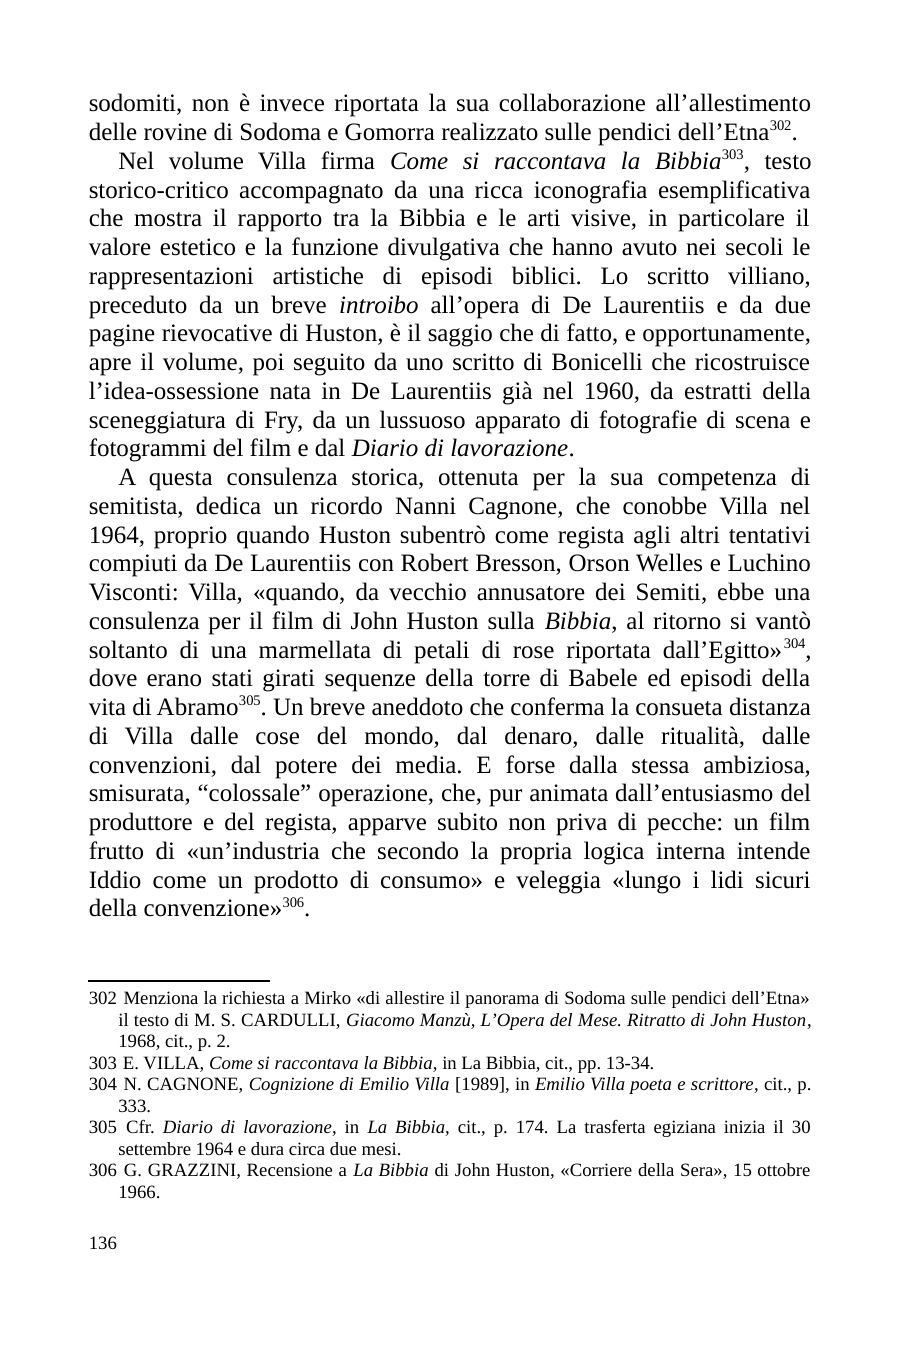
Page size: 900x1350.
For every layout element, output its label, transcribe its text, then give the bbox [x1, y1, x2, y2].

text Nel volume Villa firma Come si raccontava la Bibbia, testo storico-critico accompagnato da una ricca iconografia esemplificativa che mostra il rapporto tra la Bibbia e le arti visive, in particolare il valore estetico e la funzione divulgativa che hanno avuto nei secoli le rappresentazioni artistiche di episodi biblici. Lo scritto villiano, preceduto da un breve introibo all’opera di De Laurentiis e da due pagine rievocative di Huston, è il saggio che di fatto, e opportunamente, apre il volume, poi seguito da uno scritto di Bonicelli che ricostruisce l’idea-ossessione nata in De Laurentiis già nel 1960, da estratti della sceneggiatura di Fry, da un lussuoso apparato di fotografie di scena e fotogrammi del film e dal Diario di lavorazione. [88, 146, 811, 462]
text Menziona la richiesta a Mirko «di allestire il panorama di Sodoma sulle pendici dell’Etna» il testo di M. S. CARDULLI, Giacomo Manzù, L’Opera del Mese. Ritratto di John Huston, 1968, cit., p. 2. [88, 987, 811, 1052]
text G. GRAZZINI, Recensione a La Bibbia di John Huston, «Corriere della Sera», 15 ottobre 1966. [88, 1159, 811, 1202]
text N. CAGNONE, Cognizione di Emilio Villa [1989], in Emilio Villa poeta e scrittore, cit., p. 333. [88, 1073, 811, 1116]
text A questa consulenza storica, ottenuta per la sua competenza di semitista, dedica un ricordo Nanni Cagnone, che conobbe Villa nel 1964, proprio quando Huston subentrò come regista agli altri tentativi compiuti da De Laurentiis con Robert Bresson, Orson Welles e Luchino Visconti: Villa, «quando, da vecchio annusatore dei Semiti, ebbe una consulenza per il film di John Huston sulla Bibbia, al ritorno si vantò soltanto di una marmellata di petali di rose riportata dall’Egitto», dove erano stati girati sequenze della torre di Babele ed episodi della vita di Abramo. Un breve aneddoto che conferma la consueta distanza di Villa dalle cose del mondo, dal denaro, dalle ritualità, dalle convenzioni, dal potere dei media. E forse dalla stessa ambiziosa, smisurata, “colossale” operazione, che, pur animata dall’entusiasmo del produttore e del regista, apparve subito non priva di pecche: un film frutto di «un’industria che secondo la propria logica interna intende Iddio come un prodotto di consumo» e veleggia «lungo i lidi sicuri della convenzione». [88, 462, 811, 922]
text Cfr. Diario di lavorazione, in La Bibbia, cit., p. 174. La trasferta egiziana inizia il 30 settembre 1964 e dura circa due mesi. [88, 1116, 811, 1159]
text E. VILLA, Come si raccontava la Bibbia, in La Bibbia, cit., pp. 13-34. [88, 1052, 811, 1073]
text sodomiti, non è invece riportata la sua collaborazione all’allestimento delle rovine di Sodoma e Gomorra realizzato sulle pendici dell’Etna. [88, 88, 811, 146]
